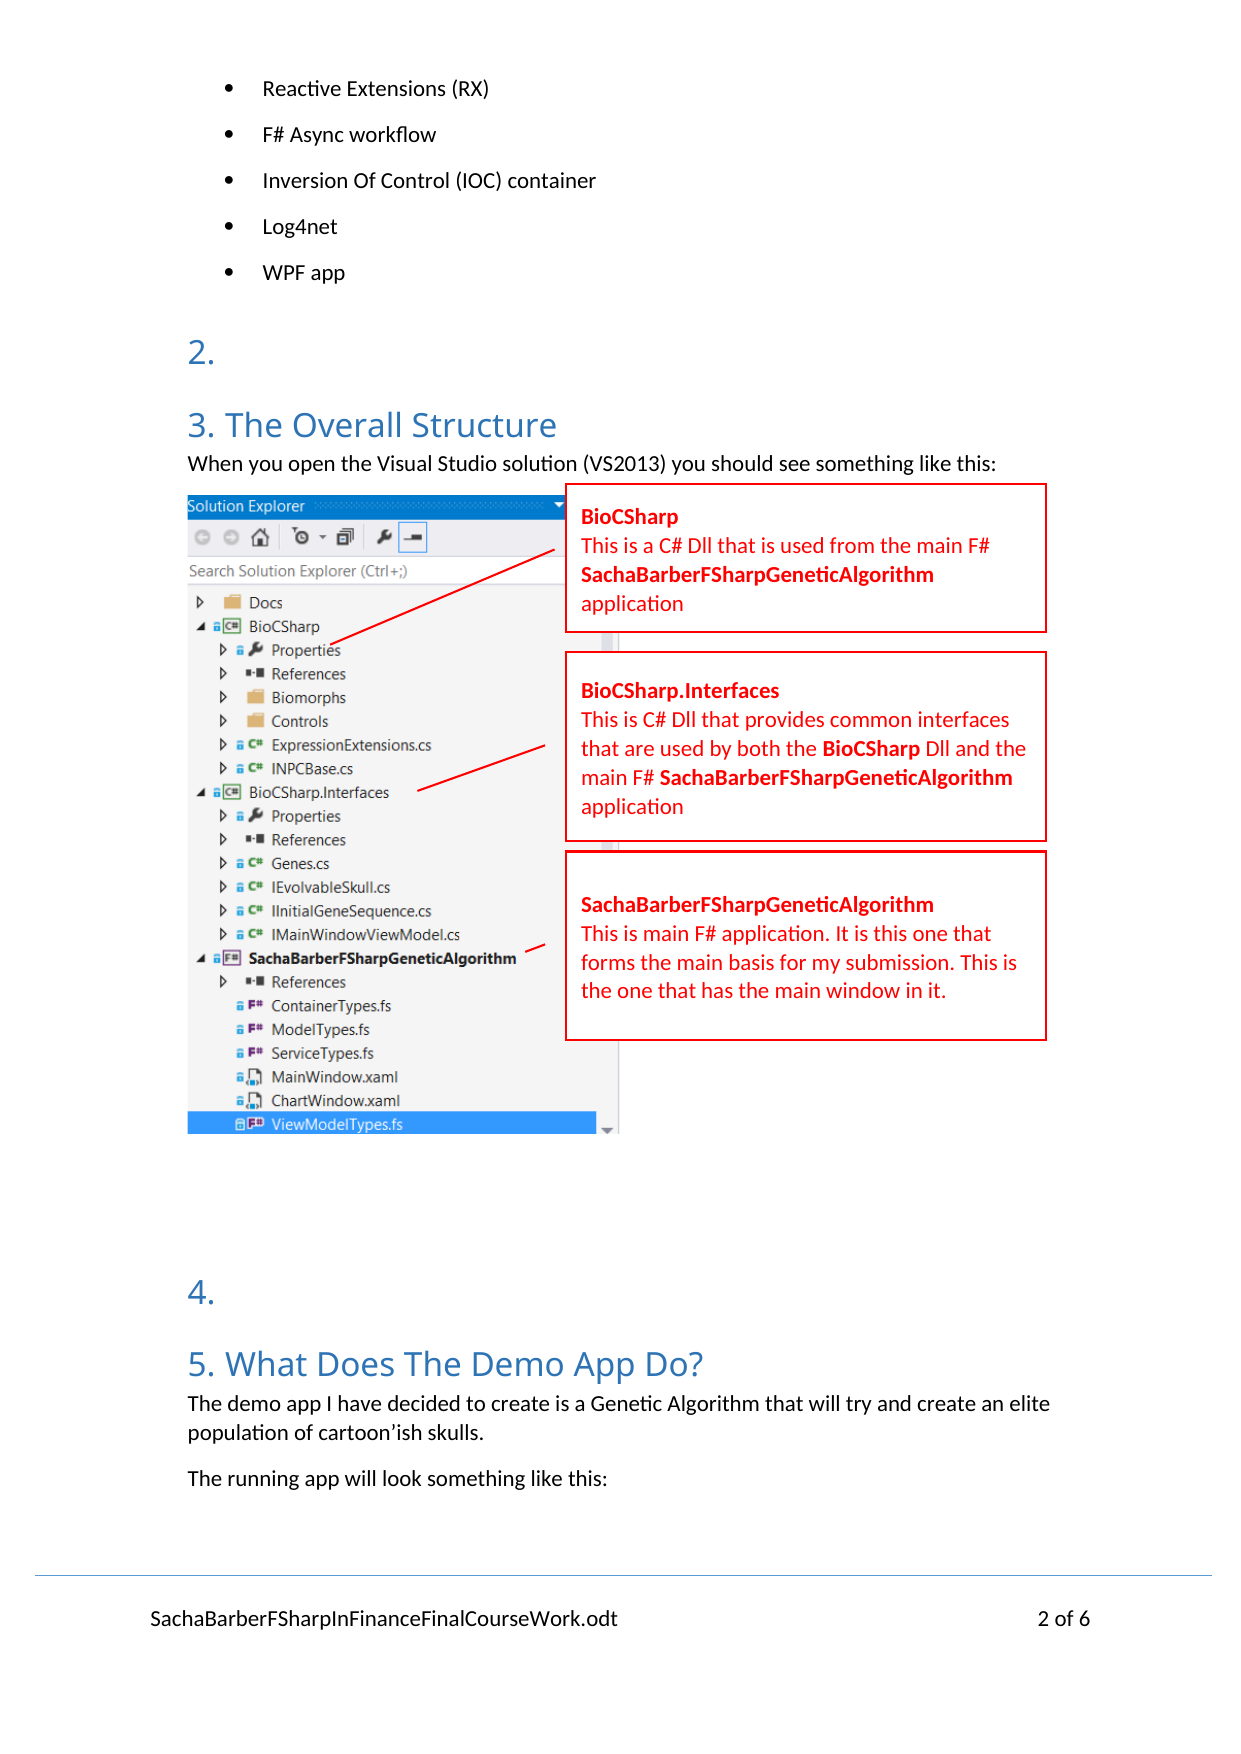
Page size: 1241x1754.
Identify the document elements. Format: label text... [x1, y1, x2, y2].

list WPF app [225, 258, 1090, 286]
text The demo app I have decided to create is a Genetic Algorithm that will try and create an elite population of cartoon’ish skulls. [187, 1389, 1090, 1446]
list Log4net [225, 212, 1090, 240]
subtitle What Does The Demo App Do? [187, 1341, 1090, 1386]
list F# Async workflow [225, 120, 1090, 148]
text The running app will look something like this: [187, 1464, 1090, 1492]
text When you open the Visual Studio solution (VS2013) you should see something like this: [150, 449, 1090, 477]
list Inversion Of Control (IOC) container [225, 166, 1090, 194]
list Reactive Extensions (RX) [225, 74, 1090, 102]
subtitle The Overall Structure [187, 402, 1090, 447]
